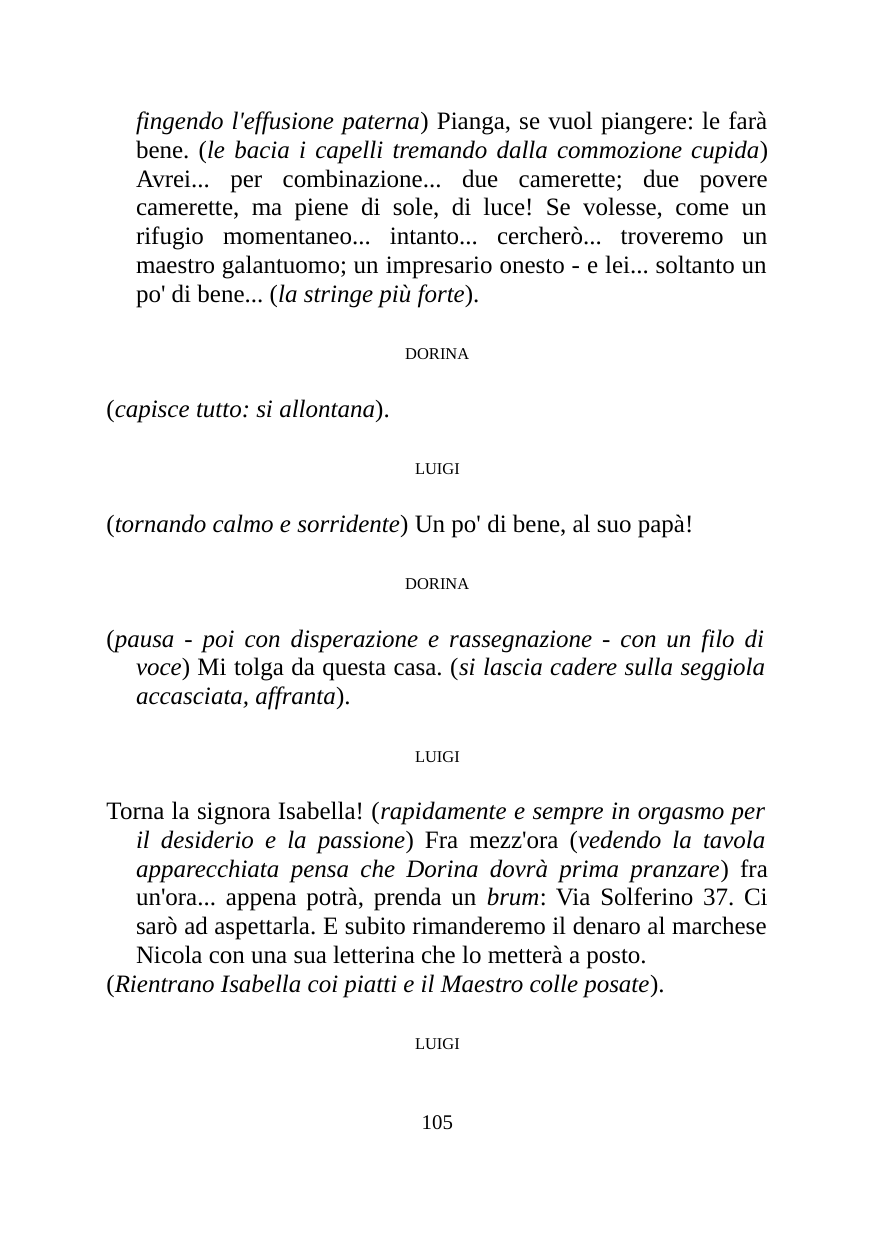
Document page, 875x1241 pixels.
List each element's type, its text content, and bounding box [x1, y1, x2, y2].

text luigi [106, 1026, 768, 1055]
text (pausa - poi con disperazione e rassegnazione - con un filo di voce) Mi tolga da questa casa. (si lascia cadere sulla seggiola accasciata, affranta). [106, 624, 768, 710]
text luigi [106, 451, 768, 480]
text dorina [106, 336, 768, 365]
text Torna la signora Isabella! (rapidamente e sempre in orgasmo per il desiderio e la passione) Fra mezz'ora (vedendo la tavola apparecchiata pensa che Dorina dovrà prima pranzare) fra un'ora... appena potrà, prenda un brum: Via Solferino 37. Ci sarò ad aspettarla. E subito rimanderemo il denaro al marchese Nicola con una sua letterina che lo metterà a posto. [106, 796, 768, 969]
text luigi [106, 739, 768, 767]
text fingendo l'effusione paterna) Pianga, se vuol piangere: le farà bene. (le bacia i capelli tremando dalla commozione cupida) Avrei... per combinazione... due camerette; due povere camerette, ma piene di sole, di luce! Se volesse, come un rifugio momentaneo... intanto... cercherò... troveremo un maestro galantuomo; un impresario onesto - e lei... soltanto un po' di bene... (la stringe più forte). [106, 106, 768, 307]
text (tornando calmo e sorridente) Un po' di bene, al suo papà! [106, 509, 768, 537]
text dorina [106, 566, 768, 595]
text (Rientrano Isabella coi piatti e il Maestro colle posate). [106, 969, 768, 997]
text (capisce tutto: si allontana). [106, 394, 768, 422]
